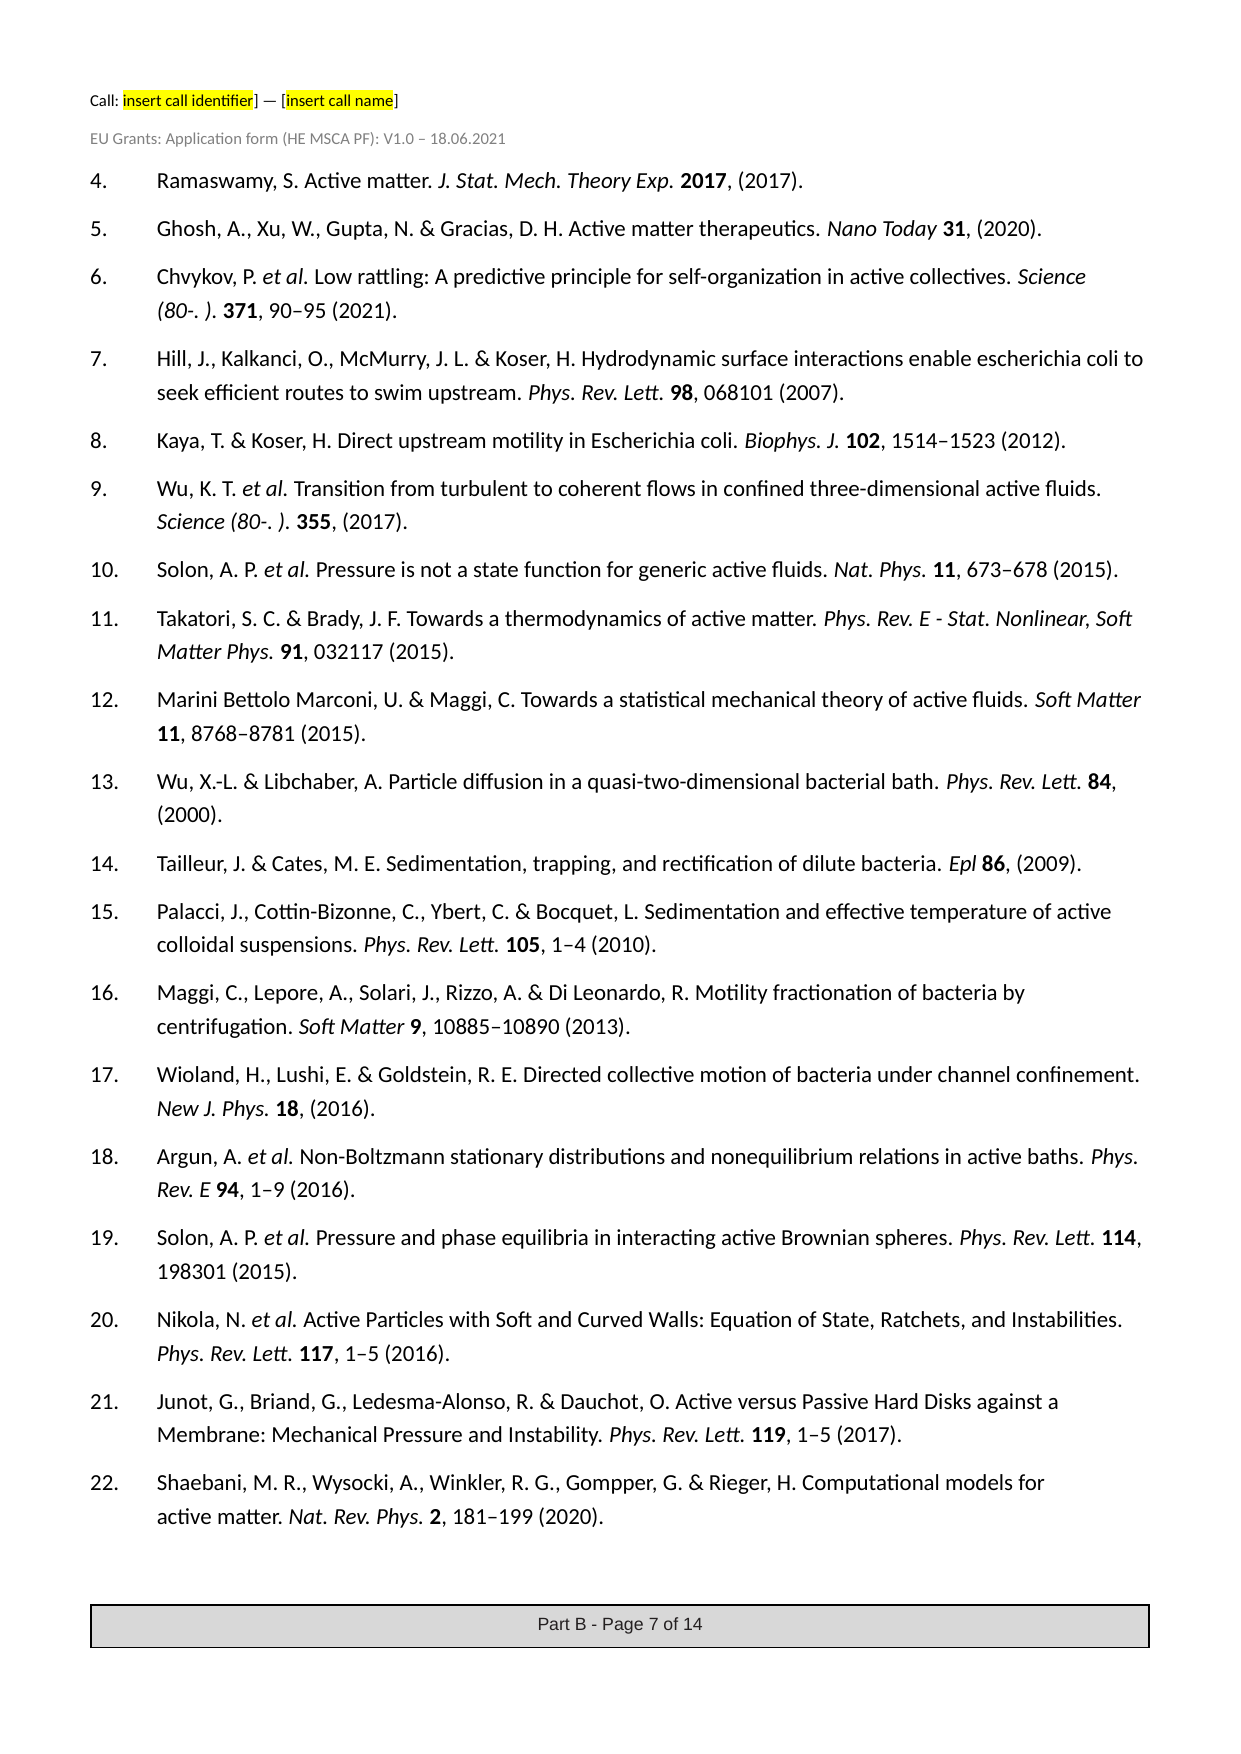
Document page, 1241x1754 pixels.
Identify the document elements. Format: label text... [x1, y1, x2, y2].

text 16. Maggi, C., Lepore, A., Solari, J., Rizzo, A. & Di Leonardo, R. Motility fractionation of bacteria by centrifugation. Soft Matter 9, 10885–10890 (2013). [90, 978, 1151, 1040]
text 12. Marini Bettolo Marconi, U. & Maggi, C. Towards a statistical mechanical theory of active fluids. Soft Matter 11, 8768–8781 (2015). [90, 685, 1151, 747]
text 6. Chvykov, P. et al. Low rattling: A predictive principle for self-organization in active collectives. Science (80-. ). 371, 90–95 (2021). [90, 262, 1151, 324]
text 19. Solon, A. P. et al. Pressure and phase equilibria in interacting active Brownian spheres. Phys. Rev. Lett. 114, 198301 (2015). [90, 1223, 1151, 1285]
text 18. Argun, A. et al. Non-Boltzmann stationary distributions and nonequilibrium relations in active baths. Phys. Rev. E 94, 1–9 (2016). [90, 1142, 1151, 1203]
text 20. Nikola, N. et al. Active Particles with Soft and Curved Walls: Equation of State, Ratchets, and Instabilities. Phys. Rev. Lett. 117, 1–5 (2016). [90, 1305, 1151, 1367]
text 17. Wioland, H., Lushi, E. & Goldstein, R. E. Directed collective motion of bacteria under channel confinement. New J. Phys. 18, (2016). [90, 1060, 1151, 1122]
text 22. Shaebani, M. R., Wysocki, A., Winkler, R. G., Gompper, G. & Rieger, H. Computational models for active matter. Nat. Rev. Phys. 2, 181–199 (2020). [90, 1468, 1151, 1530]
text 14. Tailleur, J. & Cates, M. E. Sedimentation, trapping, and rectification of dilute bacteria. Epl 86, (2009). [90, 849, 1151, 877]
text 10. Solon, A. P. et al. Pressure is not a state function for generic active fluids. Nat. Phys. 11, 673–678 (2015). [90, 556, 1151, 584]
text 9. Wu, K. T. et al. Transition from turbulent to coherent flows in confined three-dimensional active fluids. Science (80-. ). 355, (2017). [90, 474, 1151, 536]
text 11. Takatori, S. C. & Brady, J. F. Towards a thermodynamics of active matter. Phys. Rev. E - Stat. Nonlinear, Soft Matter Phys. 91, 032117 (2015). [90, 604, 1151, 665]
text 4. Ramaswamy, S. Active matter. J. Stat. Mech. Theory Exp. 2017, (2017). [90, 166, 1151, 194]
text 5. Ghosh, A., Xu, W., Gupta, N. & Gracias, D. H. Active matter therapeutics. Nano Today 31, (2020). [90, 214, 1151, 242]
text 21. Junot, G., Briand, G., Ledesma-Alonso, R. & Dauchot, O. Active versus Passive Hard Disks against a Membrane: Mechanical Pressure and Instability. Phys. Rev. Lett. 119, 1–5 (2017). [90, 1387, 1151, 1448]
text 8. Kaya, T. & Koser, H. Direct upstream motility in Escherichia coli. Biophys. J. 102, 1514–1523 (2012). [90, 426, 1151, 454]
text 7. Hill, J., Kalkanci, O., McMurry, J. L. & Koser, H. Hydrodynamic surface interactions enable escherichia coli to seek efficient routes to swim upstream. Phys. Rev. Lett. 98, 068101 (2007). [90, 344, 1151, 406]
text 15. Palacci, J., Cottin-Bizonne, C., Ybert, C. & Bocquet, L. Sedimentation and effective temperature of active colloidal suspensions. Phys. Rev. Lett. 105, 1–4 (2010). [90, 897, 1151, 958]
text 13. Wu, X.-L. & Libchaber, A. Particle diffusion in a quasi-two-dimensional bacterial bath. Phys. Rev. Lett. 84, (2000). [90, 767, 1151, 829]
